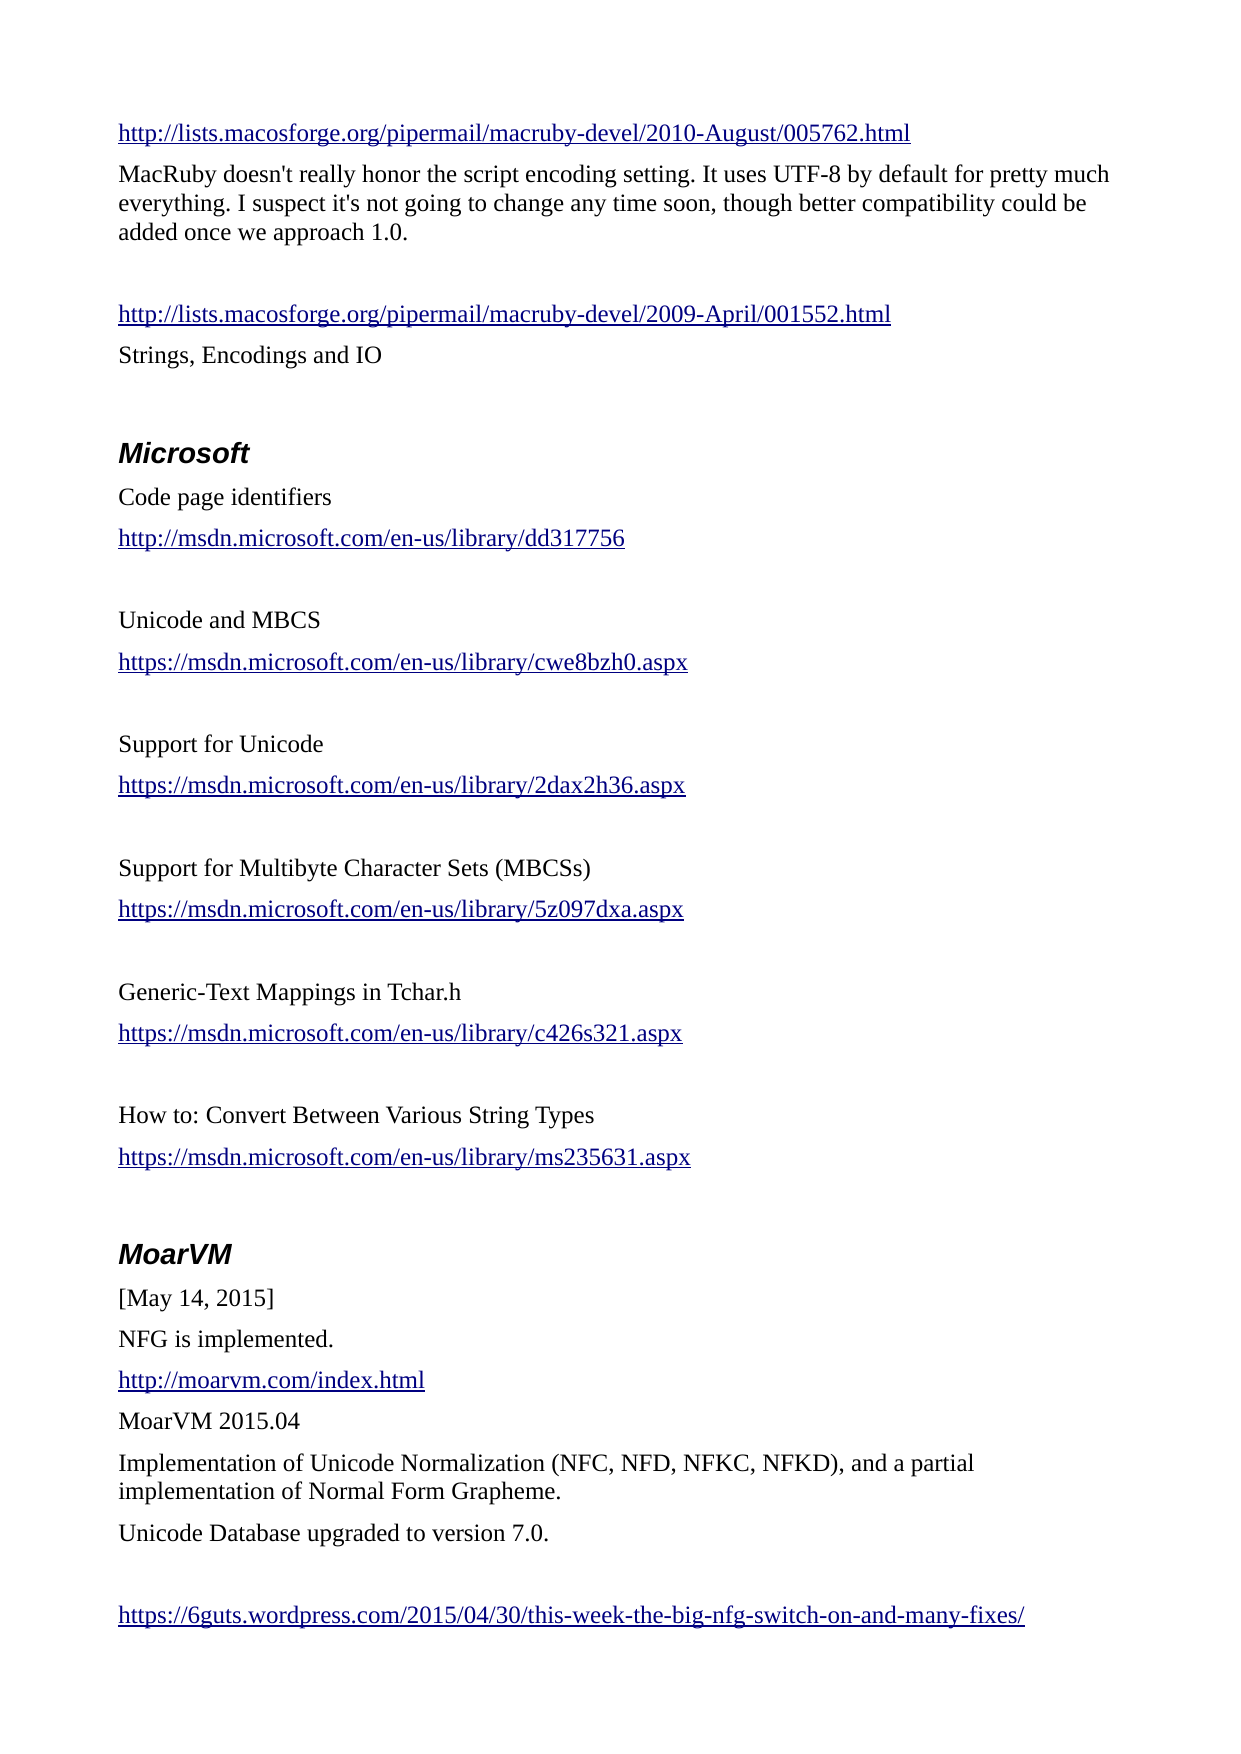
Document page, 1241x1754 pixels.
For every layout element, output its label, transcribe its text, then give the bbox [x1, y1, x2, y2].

text Generic-Text Mappings in Tchar.h [118, 977, 1122, 1005]
text Code page identifiers [118, 482, 1122, 510]
subtitle MoarVM [118, 1237, 1122, 1270]
text How to: Convert Between Various String Types [118, 1100, 1122, 1129]
text https://6guts.wordpress.com/2015/04/30/this-week-the-big-nfg-switch-on-and-many-fixes/ [118, 1600, 1122, 1629]
text MoarVM 2015.04 [118, 1406, 1122, 1435]
text https://msdn.microsoft.com/en-us/library/2dax2h36.aspx [118, 770, 1122, 799]
text Unicode Database upgraded to version 7.0. [118, 1518, 1122, 1546]
subtitle Microsoft [118, 436, 1122, 469]
text https://msdn.microsoft.com/en-us/library/cwe8bzh0.aspx [118, 647, 1122, 675]
text Unicode and MBCS [118, 605, 1122, 634]
text Strings, Encodings and IO [118, 341, 1122, 369]
text https://msdn.microsoft.com/en-us/library/c426s321.aspx [118, 1018, 1122, 1047]
text http://lists.macosforge.org/pipermail/macruby-devel/2010-August/005762.html [118, 118, 1122, 147]
text MacRuby doesn't really honor the script encoding setting. It uses UTF-8 by default for pretty much everything. I suspect it's not going to change any time soon, though better compatibility could be added once we approach 1.0. [118, 159, 1122, 246]
text https://msdn.microsoft.com/en-us/library/ms235631.aspx [118, 1142, 1122, 1170]
text Support for Unicode [118, 729, 1122, 758]
text Implementation of Unicode Normalization (NFC, NFD, NFKC, NFKD), and a partial implementation of Normal Form Grapheme. [118, 1448, 1122, 1505]
text Support for Multibyte Character Sets (MBCSs) [118, 853, 1122, 882]
text https://msdn.microsoft.com/en-us/library/5z097dxa.aspx [118, 894, 1122, 923]
text http://msdn.microsoft.com/en-us/library/dd317756 [118, 523, 1122, 552]
text http://moarvm.com/index.html [118, 1365, 1122, 1394]
text [May 14, 2015] [118, 1283, 1122, 1311]
text NFG is implemented. [118, 1324, 1122, 1353]
text http://lists.macosforge.org/pipermail/macruby-devel/2009-April/001552.html [118, 299, 1122, 328]
